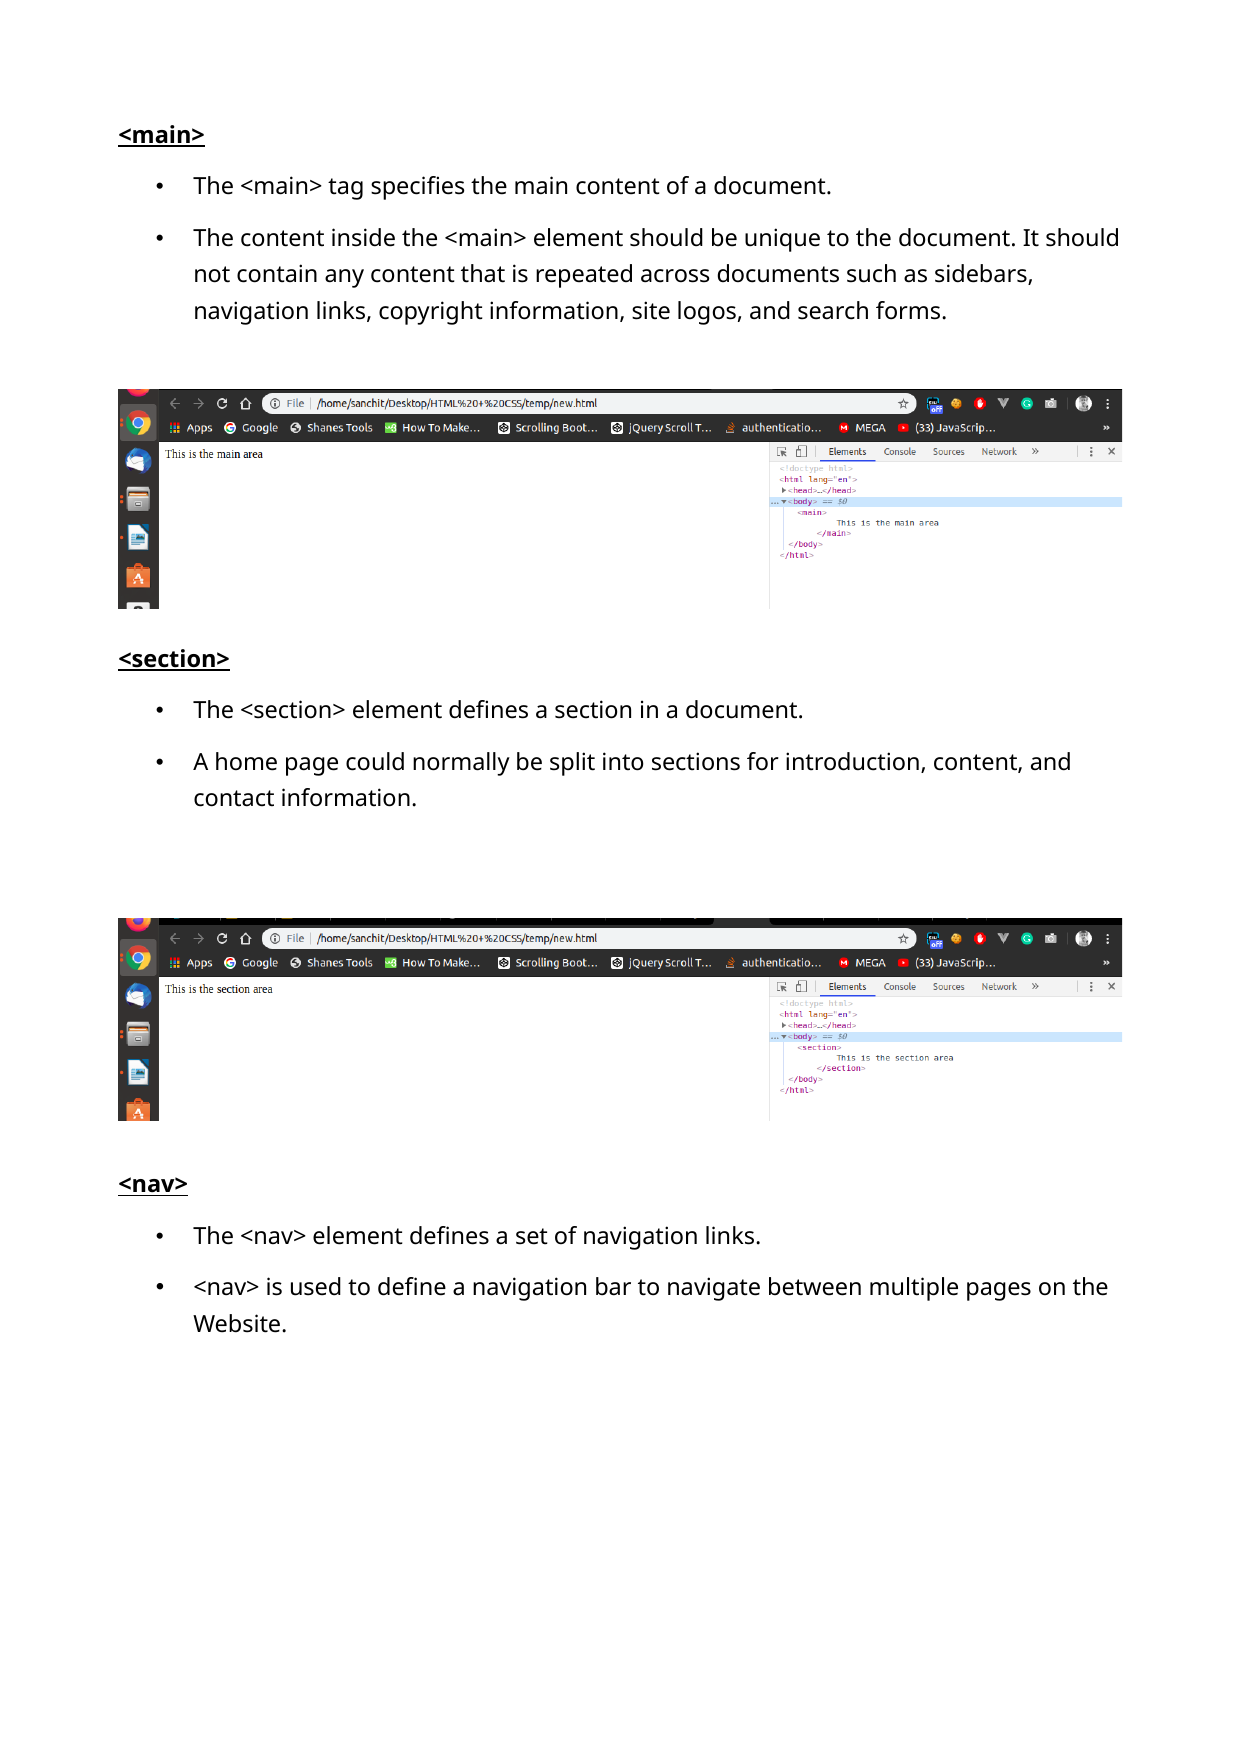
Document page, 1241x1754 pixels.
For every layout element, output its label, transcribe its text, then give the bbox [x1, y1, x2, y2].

list The content inside the <main> element should be unique to the document. It should not contain any content that is repeated across documents such as sidebars, navigation links, copyright information, site logos, and search forms. [156, 221, 1122, 326]
list The <section> element defines a section in a document. [156, 693, 1122, 726]
list A home page could normally be split into sections for introduction, content, and contact information. [156, 745, 1122, 814]
list <nav> is used to define a navigation bar to navigate between multiple pages on the Website. [156, 1270, 1122, 1339]
text <section> [118, 609, 1122, 674]
list The <main> tag specifies the main content of a document. [156, 169, 1122, 201]
text [118, 346, 1122, 389]
text <main> [118, 118, 1122, 150]
text <nav> [118, 1168, 1122, 1199]
picture [118, 918, 1123, 1121]
list The <nav> element defines a set of navigation links. [156, 1219, 1122, 1251]
picture [118, 389, 1123, 609]
